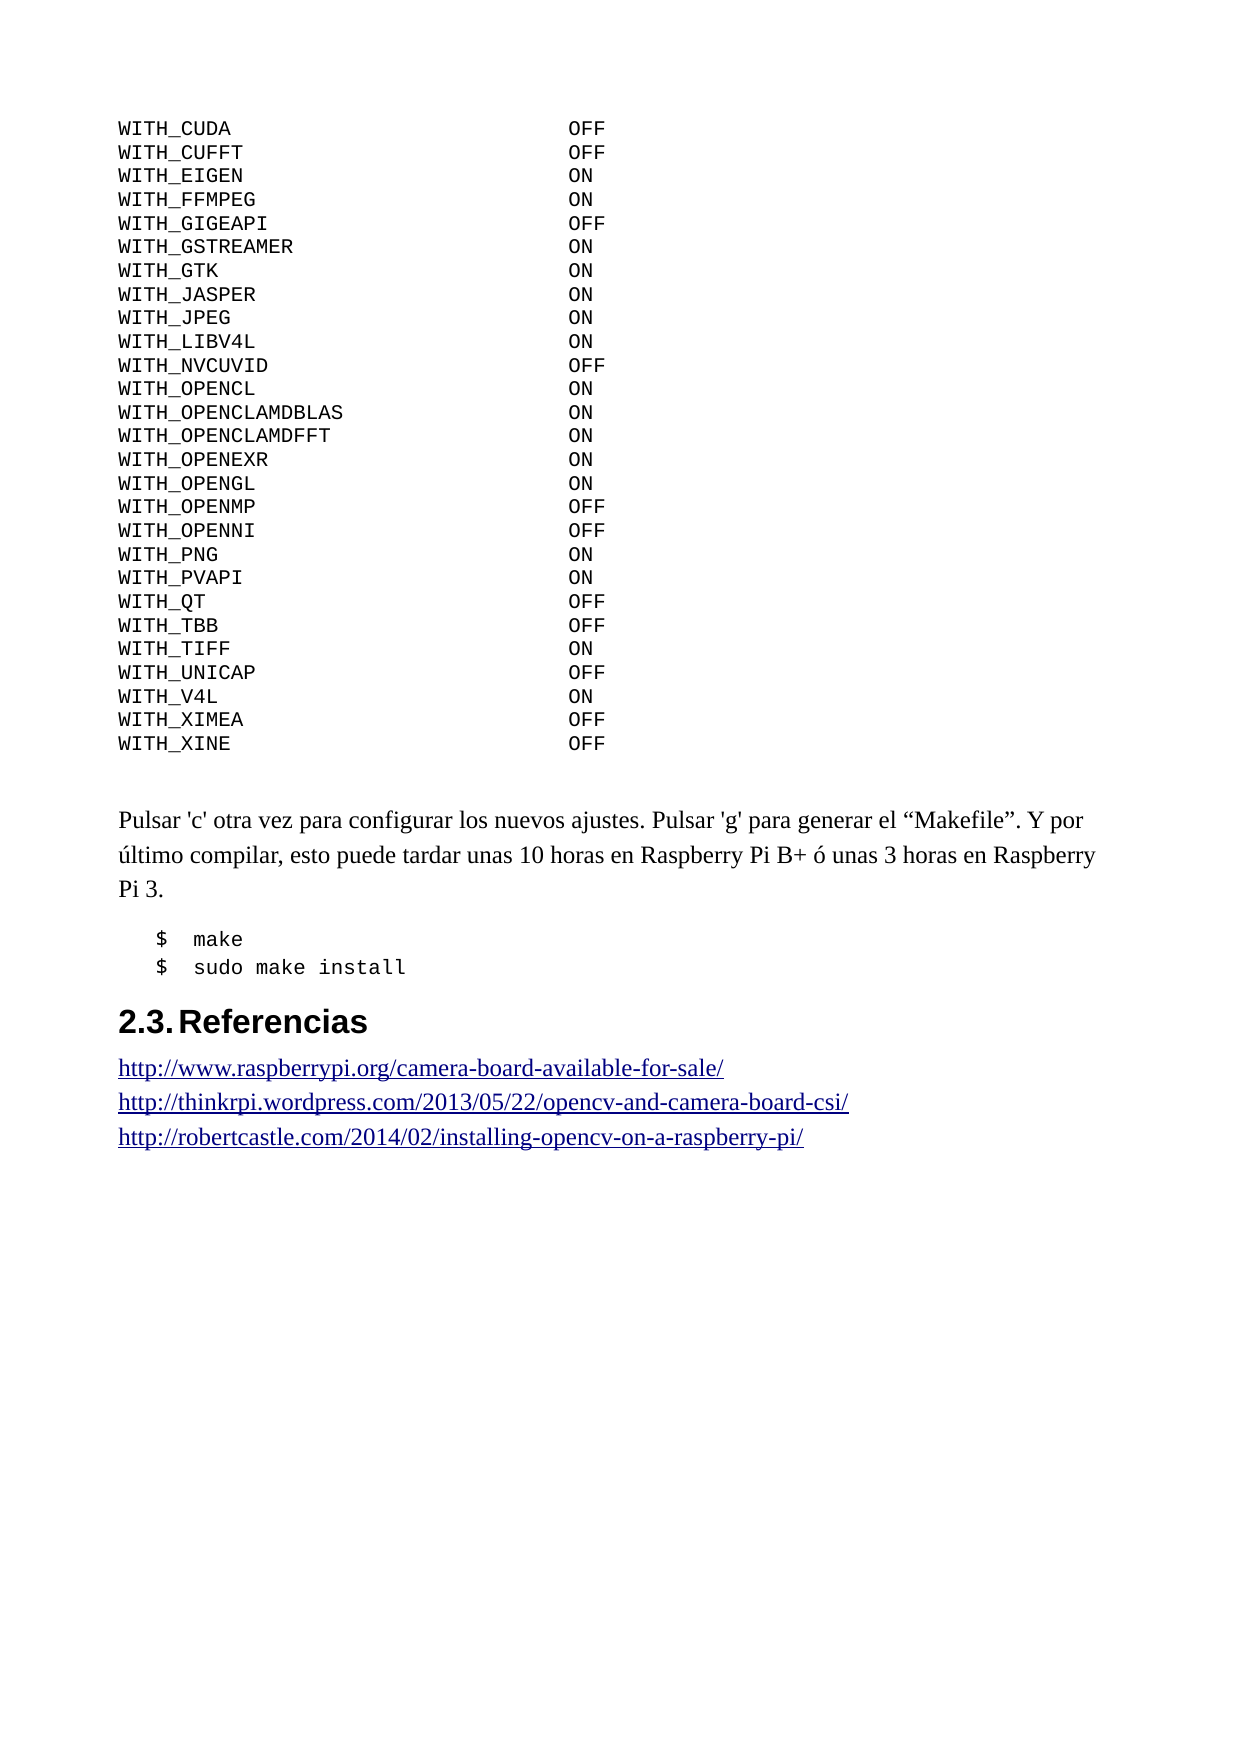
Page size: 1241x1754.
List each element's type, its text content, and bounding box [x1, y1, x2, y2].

text WITH_UNICAP OFF [118, 662, 1122, 686]
text WITH_QT OFF [118, 591, 1122, 615]
text WITH_NVCUVID OFF [118, 354, 1122, 378]
text http://www.raspberrypi.org/camera-board-available-for-sale/ [118, 1053, 1122, 1081]
text WITH_GTK ON [118, 260, 1122, 284]
text WITH_PNG ON [118, 544, 1122, 567]
text http://robertcastle.com/2014/02/installing-opencv-on-a-raspberry-pi/ [118, 1122, 1122, 1150]
text WITH_JASPER ON [118, 284, 1122, 307]
list sudo make install [156, 952, 1122, 981]
text WITH_JPEG ON [118, 307, 1122, 331]
text WITH_PVAPI ON [118, 567, 1122, 591]
list make [156, 924, 1122, 952]
text WITH_CUFFT OFF [118, 142, 1122, 165]
subtitle Referencias [118, 1002, 1122, 1040]
text WITH_OPENCLAMDFFT ON [118, 426, 1122, 449]
text WITH_XIMEA OFF [118, 709, 1122, 733]
text WITH_OPENGL ON [118, 473, 1122, 496]
text WITH_OPENCLAMDBLAS ON [118, 402, 1122, 426]
text WITH_TIFF ON [118, 638, 1122, 662]
text WITH_OPENCL ON [118, 378, 1122, 402]
text WITH_FFMPEG ON [118, 189, 1122, 213]
text WITH_OPENEXR ON [118, 449, 1122, 473]
text Pulsar 'c' otra vez para configurar los nuevos ajustes. Pulsar 'g' para generar el “Makefile”. Y por último compilar, esto puede tardar unas 10 horas en Raspberry Pi B+ ó unas 3 horas en Raspberry Pi 3. [118, 806, 1122, 903]
text WITH_EIGEN ON [118, 165, 1122, 189]
text WITH_GSTREAMER ON [118, 236, 1122, 260]
text http://thinkrpi.wordpress.com/2013/05/22/opencv-and-camera-board-csi/ [118, 1087, 1122, 1116]
text WITH_CUDA OFF [118, 118, 1122, 142]
text WITH_OPENMP OFF [118, 496, 1122, 520]
text WITH_XINE OFF [118, 733, 1122, 757]
text WITH_OPENNI OFF [118, 520, 1122, 544]
text WITH_V4L ON [118, 686, 1122, 709]
text WITH_GIGEAPI OFF [118, 213, 1122, 236]
text WITH_LIBV4L ON [118, 331, 1122, 354]
text WITH_TBB OFF [118, 615, 1122, 638]
